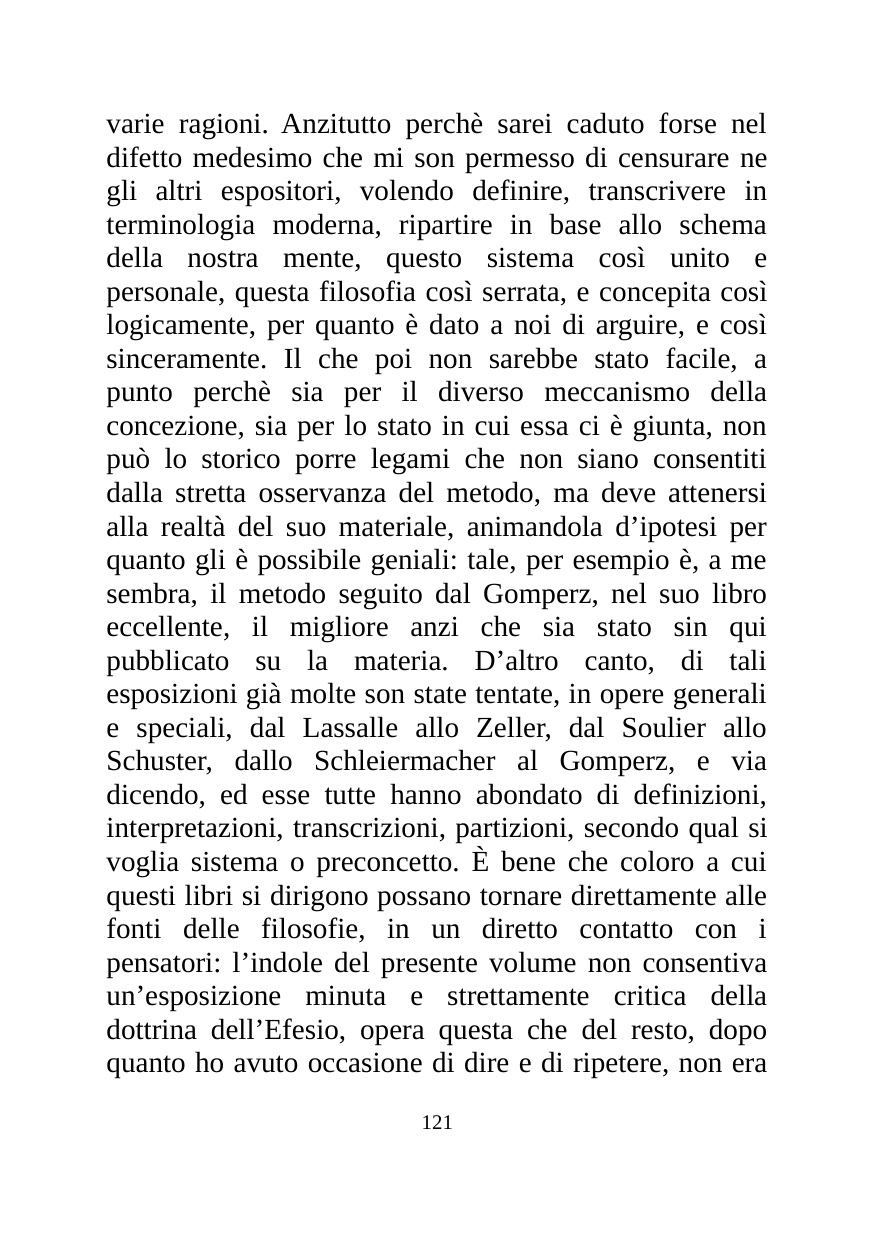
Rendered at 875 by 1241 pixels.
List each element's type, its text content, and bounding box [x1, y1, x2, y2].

text varie ragioni. Anzitutto perchè sarei caduto forse nel difetto medesimo che mi son permesso di censurare ne gli altri espositori, volendo definire, transcrivere in terminologia moderna, ripartire in base allo schema della nostra mente, questo sistema così unito e personale, questa filosofia così serrata, e concepita così logicamente, per quanto è dato a noi di arguire, e così sinceramente. Il che poi non sarebbe stato facile, a punto perchè sia per il diverso meccanismo della concezione, sia per lo stato in cui essa ci è giunta, non può lo storico porre legami che non siano consentiti dalla stretta osservanza del metodo, ma deve attenersi alla realtà del suo materiale, animandola d’ipotesi per quanto gli è possibile geniali: tale, per esempio è, a me sembra, il metodo seguito dal Gomperz, nel suo libro eccellente, il migliore anzi che sia stato sin qui pubblicato su la materia. D’altro canto, di tali esposizioni già molte son state tentate, in opere generali e speciali, dal Lassalle allo Zeller, dal Soulier allo Schuster, dallo Schleiermacher al Gomperz, e via dicendo, ed esse tutte hanno abondato di definizioni, interpretazioni, transcrizioni, partizioni, secondo qual si voglia sistema o preconcetto. È bene che coloro a cui questi libri si dirigono possano tornare direttamente alle fonti delle filosofie, in un diretto contatto con i pensatori: l’indole del presente volume non consentiva un’esposizione minuta e strettamente critica della dottrina dell’Efesio, opera questa che del resto, dopo quanto ho avuto occasione di dire e di ripetere, non era [106, 106, 768, 1079]
